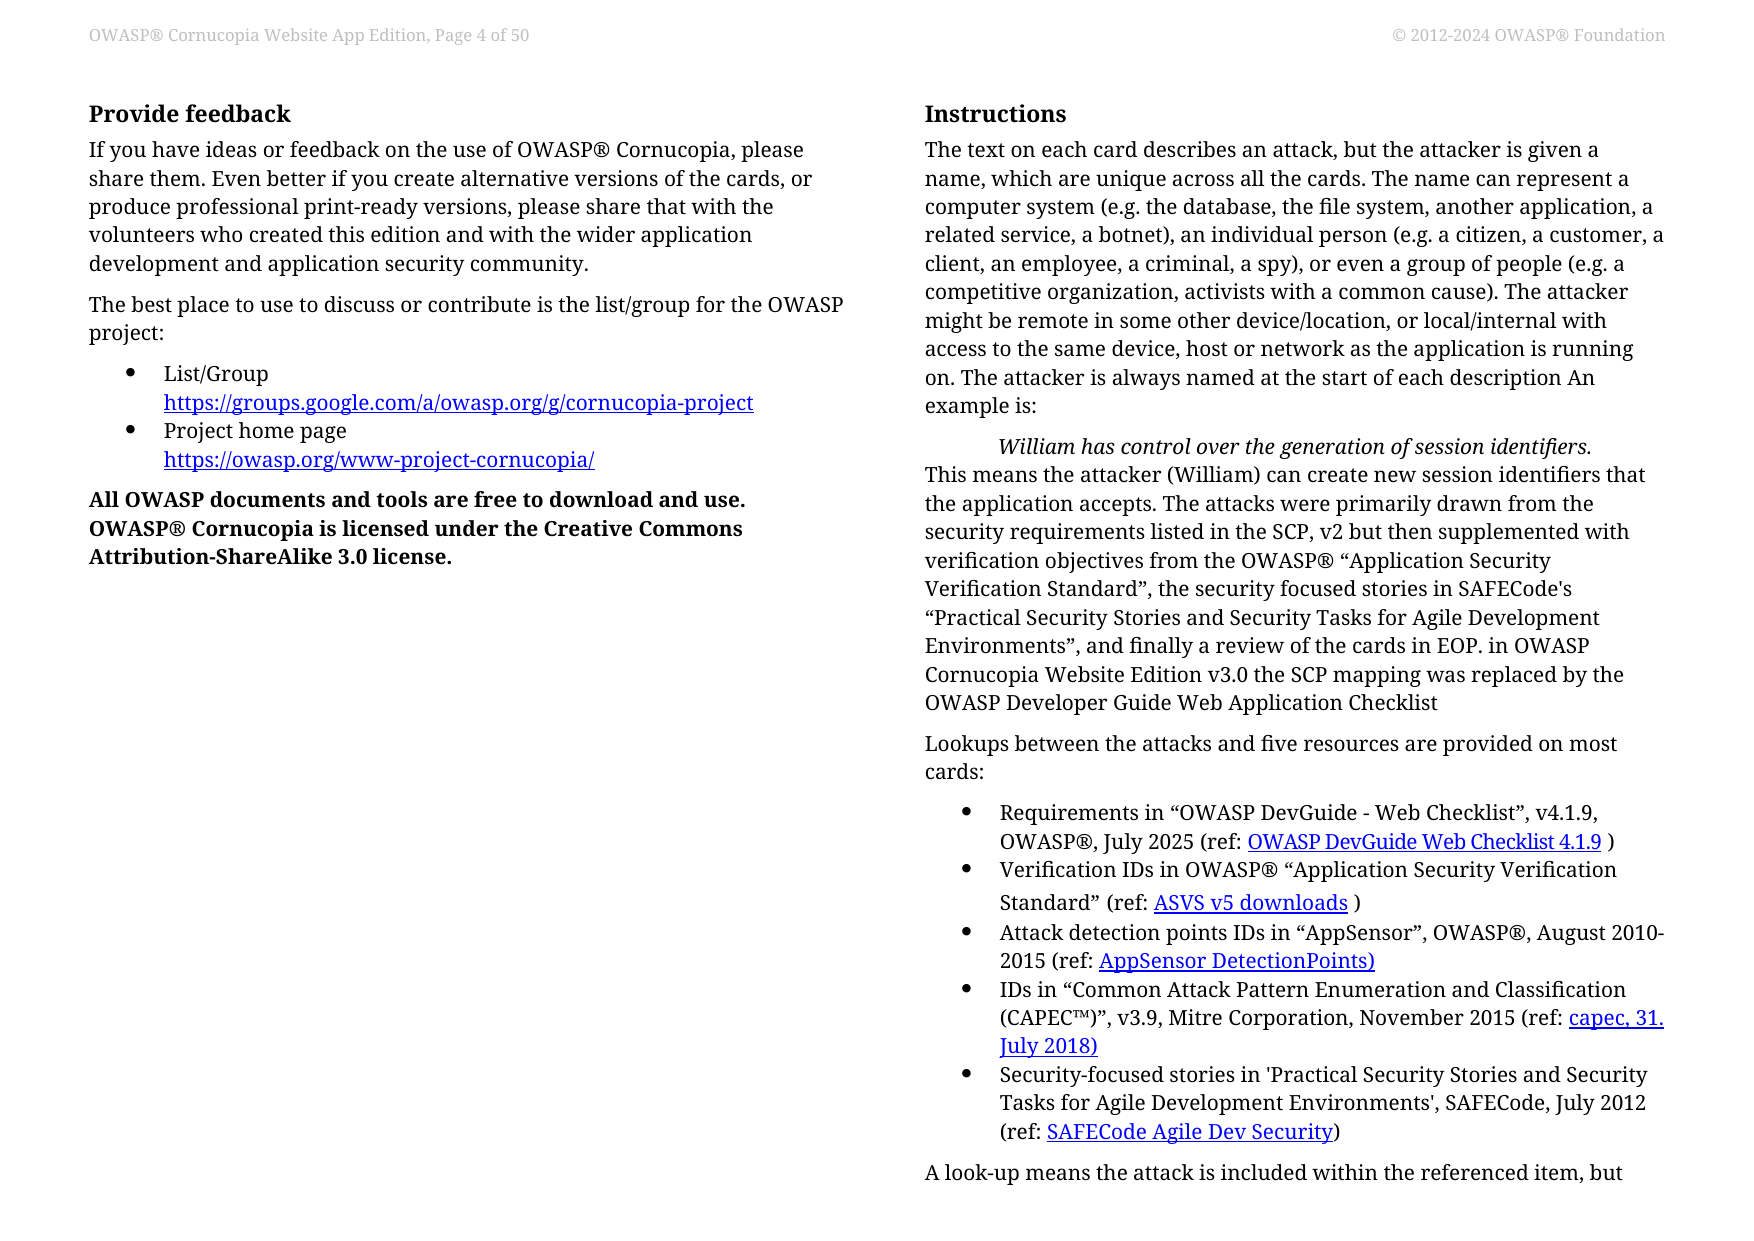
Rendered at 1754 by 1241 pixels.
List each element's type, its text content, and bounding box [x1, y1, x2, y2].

table_header Provide feedback If you have ideas or feedback on the use of OWASP® Cornucopia, please share them. Even better if you create alternative versions of the cards, or produce professional print-ready versions, please share that with the volunteers who created this edition and with the wider application development and application security community. The best place to use to discuss or contribute is the list/group for the OWASP project: List/Group https://groups.google.com/a/owasp.org/g/cornucopia-project Project home page https://owasp.org/www-project-cornucopia/ All OWASP documents and tools are free to download and use. OWASP® Cornucopia is licensed under the Creative Commons Attribution-ShareAlike 3.0 license. [78, 98, 856, 1186]
table_header [856, 98, 913, 1186]
table_header Instructions The text on each card describes an attack, but the attacker is given a name, which are unique across all the cards. The name can represent a computer system (e.g. the database, the file system, another application, a related service, a botnet), an individual person (e.g. a citizen, a customer, a client, an employee, a criminal, a spy), or even a group of people (e.g. a competitive organization, activists with a common cause). The attacker might be remote in some other device/location, or local/internal with access to the same device, host or network as the application is running on. The attacker is always named at the start of each description An example is: William has control over the generation of session identifiers. This means the attacker (William) can create new session identifiers that the application accepts. The attacks were primarily drawn from the security requirements listed in the SCP, v2 but then supplemented with verification objectives from the OWASP® “Application Security Verification Standard”, the security focused stories in SAFECode's “Practical Security Stories and Security Tasks for Agile Development Environments”, and finally a review of the cards in EOP. in OWASP Cornucopia Website Edition v3.0 the SCP mapping was replaced by the OWASP Developer Guide Web Application Checklist Lookups between the attacks and five resources are provided on most cards: Requirements in “OWASP DevGuide - Web Checklist”, v4.1.9, OWASP®, July 2025 (ref: OWASP DevGuide Web Checklist 4.1.9 ) Verification IDs in OWASP® “Application Security Verification Standard” (ref: ASVS v5 downloads ) Attack detection points IDs in “AppSensor”, OWASP®, August 2010-2015 (ref: AppSensor DetectionPoints) IDs in “Common Attack Pattern Enumeration and Classification (CAPEC™)”, v3.9, Mitre Corporation, November 2015 (ref: capec, 31. July 2018) Security-focused stories in 'Practical Security Stories and Security Tasks for Agile Development Environments', SAFECode, July 2012 (ref: SAFECode Agile Dev Security) A look-up means the attack is included within the referenced item, but [913, 98, 1677, 1186]
